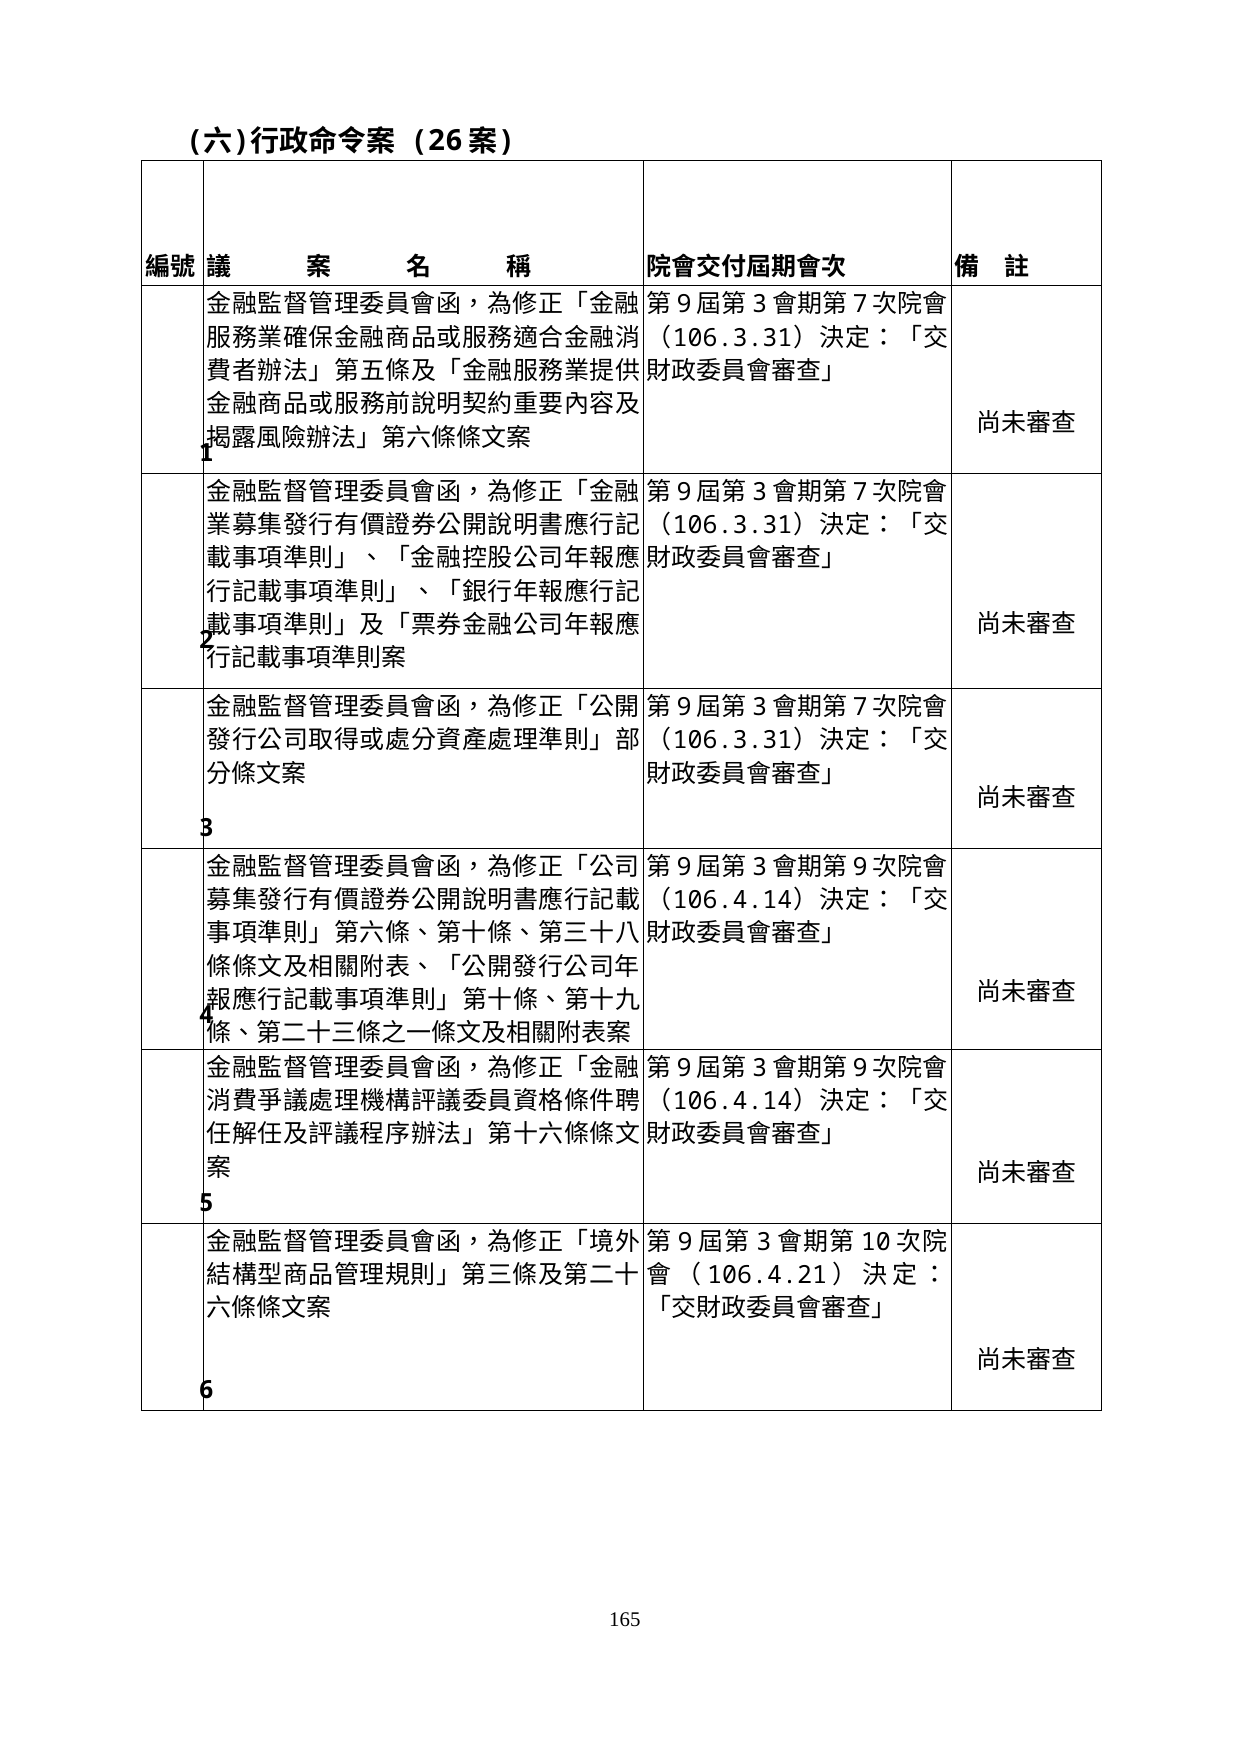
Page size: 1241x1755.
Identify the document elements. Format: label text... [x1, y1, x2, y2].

table_cell 金融監督管理委員會函，為修正「金融消費爭議處理機構評議委員資格條件聘任解任及評議程序辦法」第十六條條文案 [204, 1050, 643, 1222]
table_cell 尚未審查 [952, 849, 1101, 1048]
table_cell 第9屆第3會期第9次院會（106.4.14）決定：「交財政委員會審查」 [644, 849, 951, 1048]
table_cell 金融監督管理委員會函，為修正「金融業募集發行有價證券公開說明書應行記載事項準則」、「金融控股公司年報應行記載事項準則」、「銀行年報應行記載事項準則」及「票券金融公司年報應行記載事項準則案 [204, 474, 643, 688]
table_cell 金融監督管理委員會函，為修正「公開發行公司取得或處分資產處理準則」部分條文案 [204, 689, 643, 847]
table_cell [142, 689, 203, 847]
table_header 編號 [142, 161, 203, 285]
table_cell 第9屆第3會期第7次院會（106.3.31）決定：「交財政委員會審查」 [644, 689, 951, 847]
table_cell 金融監督管理委員會函，為修正「金融服務業確保金融商品或服務適合金融消費者辦法」第五條及「金融服務業提供金融商品或服務前說明契約重要內容及揭露風險辦法」第六條條文案 [204, 286, 643, 472]
table_cell 第9屆第3會期第7次院會（106.3.31）決定：「交財政委員會審查」 [644, 474, 951, 688]
table_cell [142, 1050, 203, 1222]
table_header 備 註 [952, 161, 1101, 285]
table_cell 尚未審查 [952, 474, 1101, 688]
table_cell 第9屆第3會期第10次院會（106.4.21）決定：「交財政委員會審查」 [644, 1224, 951, 1410]
table_cell 尚未審查 [952, 286, 1101, 472]
table_header 院會交付屆期會次 [644, 161, 951, 285]
table_cell [142, 474, 203, 688]
table_header 議 案 名 稱 [204, 161, 643, 285]
table_cell 尚未審查 [952, 1050, 1101, 1222]
table_cell 金融監督管理委員會函，為修正「境外結構型商品管理規則」第三條及第二十六條條文案 [204, 1224, 643, 1410]
table_cell [142, 1224, 203, 1410]
table_cell 金融監督管理委員會函，為修正「公司募集發行有價證券公開說明書應行記載事項準則」第六條、第十條、第三十八條條文及相關附表、「公開發行公司年報應行記載事項準則」第十條、第十九條、第二十三條之一條文及相關附表案 [204, 849, 643, 1048]
text (六)行政命令案 (26案) [142, 97, 1107, 160]
table_cell [142, 849, 203, 1048]
table_cell 第9屆第3會期第7次院會（106.3.31）決定：「交財政委員會審查」 [644, 286, 951, 472]
table_cell 第9屆第3會期第9次院會（106.4.14）決定：「交財政委員會審查」 [644, 1050, 951, 1222]
table_cell 尚未審查 [952, 689, 1101, 847]
table_cell [142, 286, 203, 472]
table_cell 尚未審查 [952, 1224, 1101, 1410]
